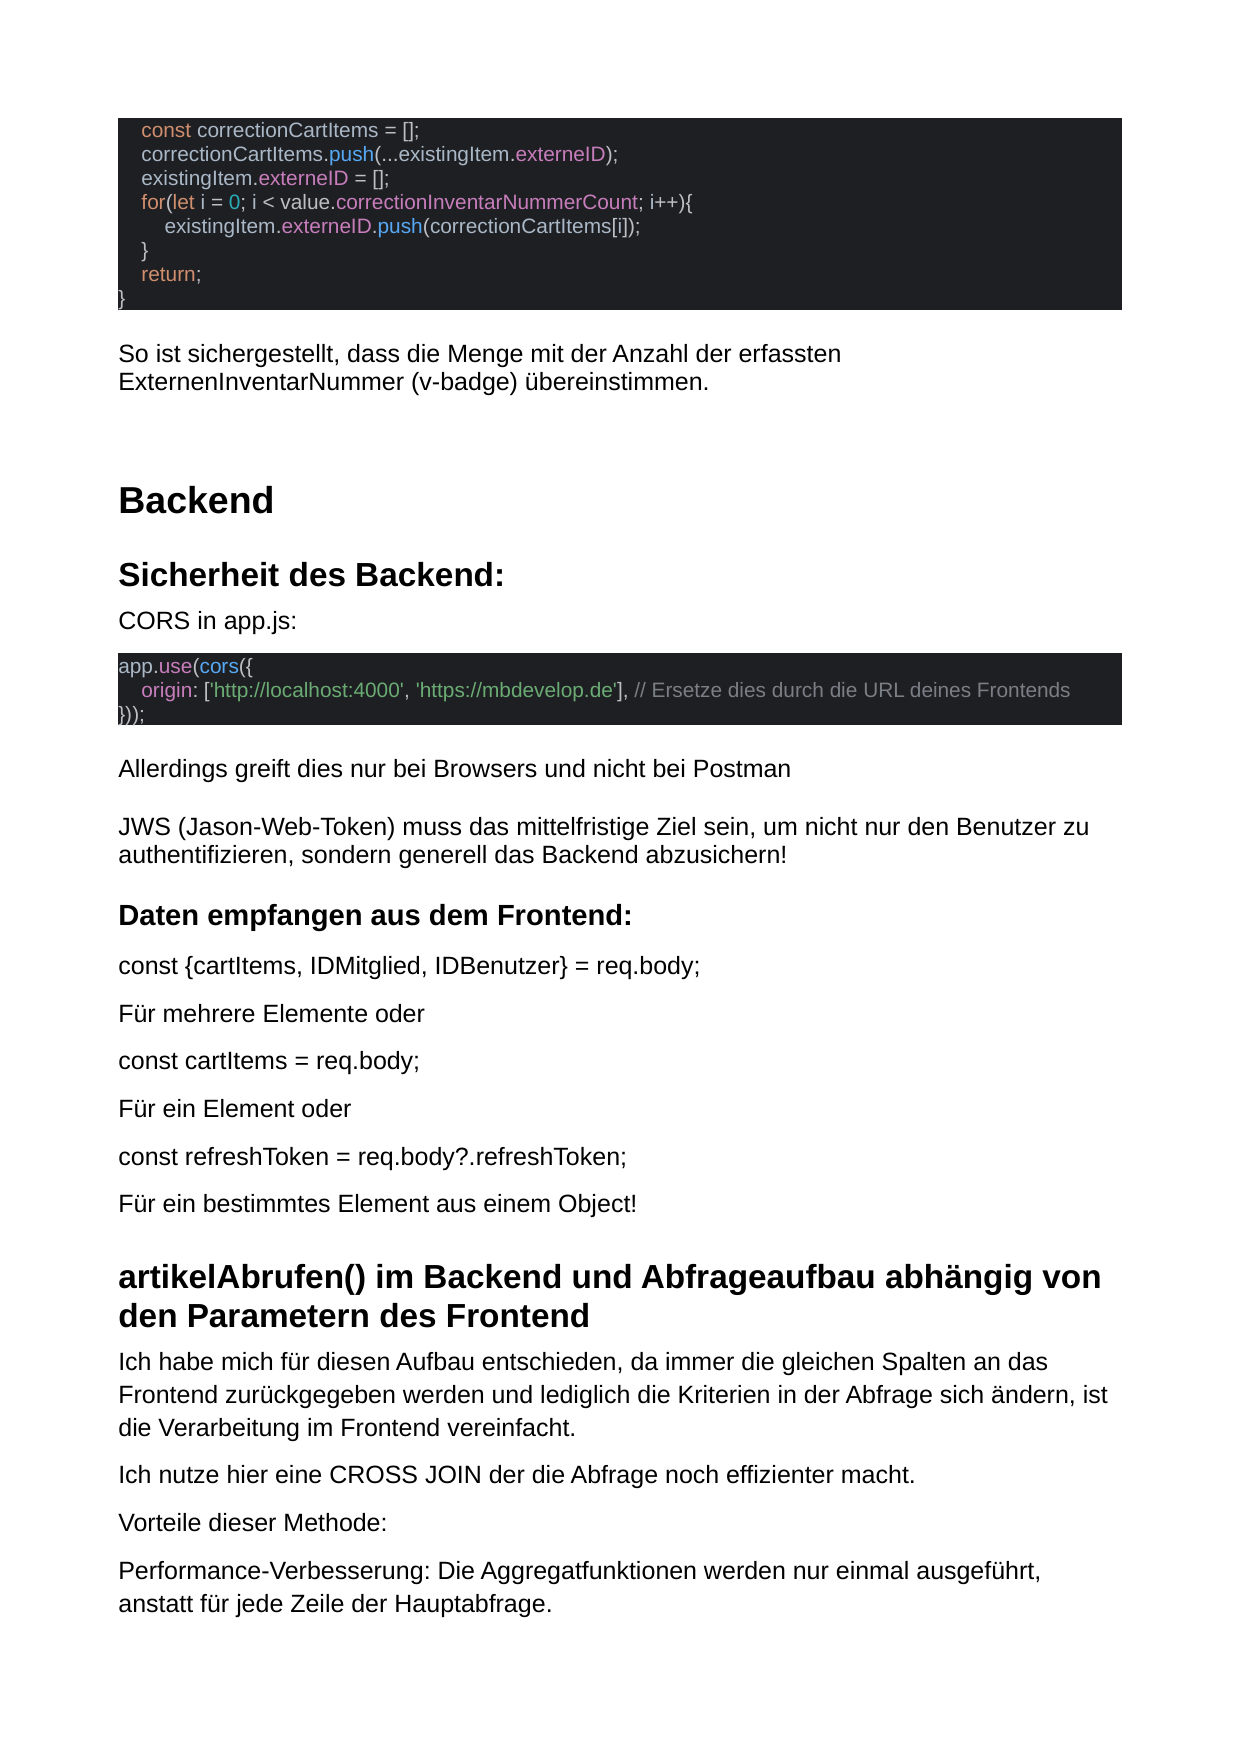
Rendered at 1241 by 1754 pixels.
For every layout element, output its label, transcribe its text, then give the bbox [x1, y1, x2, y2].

text Für mehrere Elemente oder [118, 999, 1122, 1027]
text JWS (Jason-Web-Token) muss das mittelfristige Ziel sein, um nicht nur den Benutzer zu authentifizieren, sondern generell das Backend abzusichern! [118, 812, 1122, 869]
text Allerdings greift dies nur bei Browsers und nicht bei Postman [118, 754, 1122, 783]
text Vorteile dieser Methode: [118, 1508, 1122, 1537]
text const {cartItems, IDMitglied, IDBenutzer} = req.body; [118, 951, 1122, 980]
text const cartItems = req.body; [118, 1046, 1122, 1075]
text const refreshToken = req.body?.refreshToken; [118, 1141, 1122, 1170]
text Ich habe mich für diesen Aufbau entschieden, da immer die gleichen Spalten an das Frontend zurückgegeben werden und lediglich die Kriterien in der Abfrage sich ändern, ist die Verarbeitung im Frontend vereinfacht. [118, 1347, 1122, 1442]
subtitle Backend [118, 478, 1122, 522]
text Ich nutze hier eine CROSS JOIN der die Abfrage noch effizienter macht. [118, 1461, 1122, 1489]
text CORS in app.js: [118, 606, 1122, 635]
text Performance-Verbesserung: Die Aggregatfunktionen werden nur einmal ausgeführt, anstatt für jede Zeile der Hauptabfrage. [118, 1556, 1122, 1617]
text const correctionCartItems = []; correctionCartItems.push(...existingItem.externeID); existingItem.externeID = []; for(let i = 0; i < value.correctionInventarNummerCount; i++){ existingItem.externeID.push(correctionCartItems[i]); } return; } [118, 118, 1122, 310]
text Für ein bestimmtes Element aus einem Object! [118, 1189, 1122, 1218]
text So ist sichergestellt, dass die Menge mit der Anzahl der erfassten ExternenInventarNummer (v-badge) übereinstimmen. [118, 338, 1122, 396]
text Daten empfangen aus dem Frontend: [118, 898, 1122, 931]
text app.use(cors({ origin: ['http://localhost:4000', 'https://mbdevelop.de'], // Ersetze dies durch die URL deines Frontends })); [118, 653, 1122, 725]
subtitle artikelAbrufen() im Backend und Abfrageaufbau abhängig von den Parametern des Frontend [118, 1257, 1122, 1334]
subtitle Sicherheit des Backend: [118, 555, 1122, 593]
text Für ein Element oder [118, 1094, 1122, 1123]
